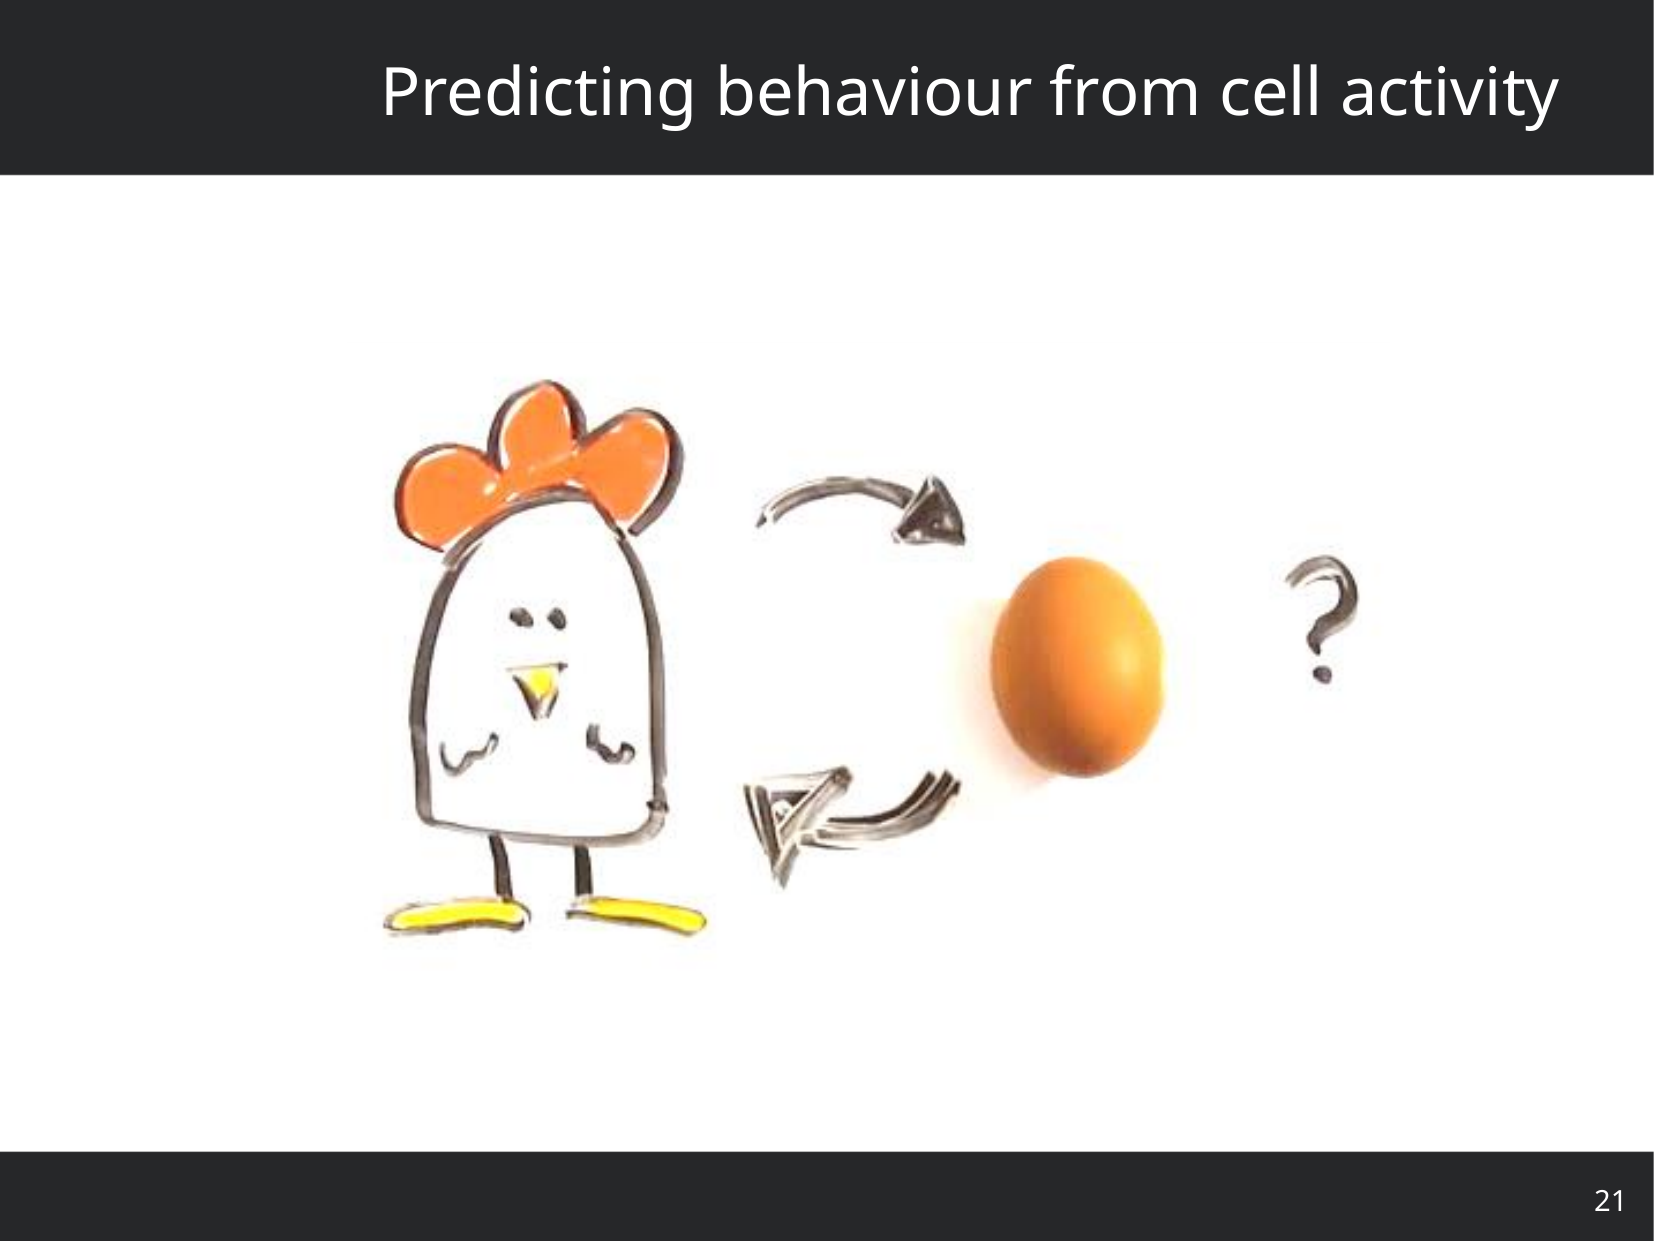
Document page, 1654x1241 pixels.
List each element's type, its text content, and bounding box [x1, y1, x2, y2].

text_box Predicting behaviour from cell activity [88, 36, 1577, 216]
picture [0, 0, 1654, 1241]
